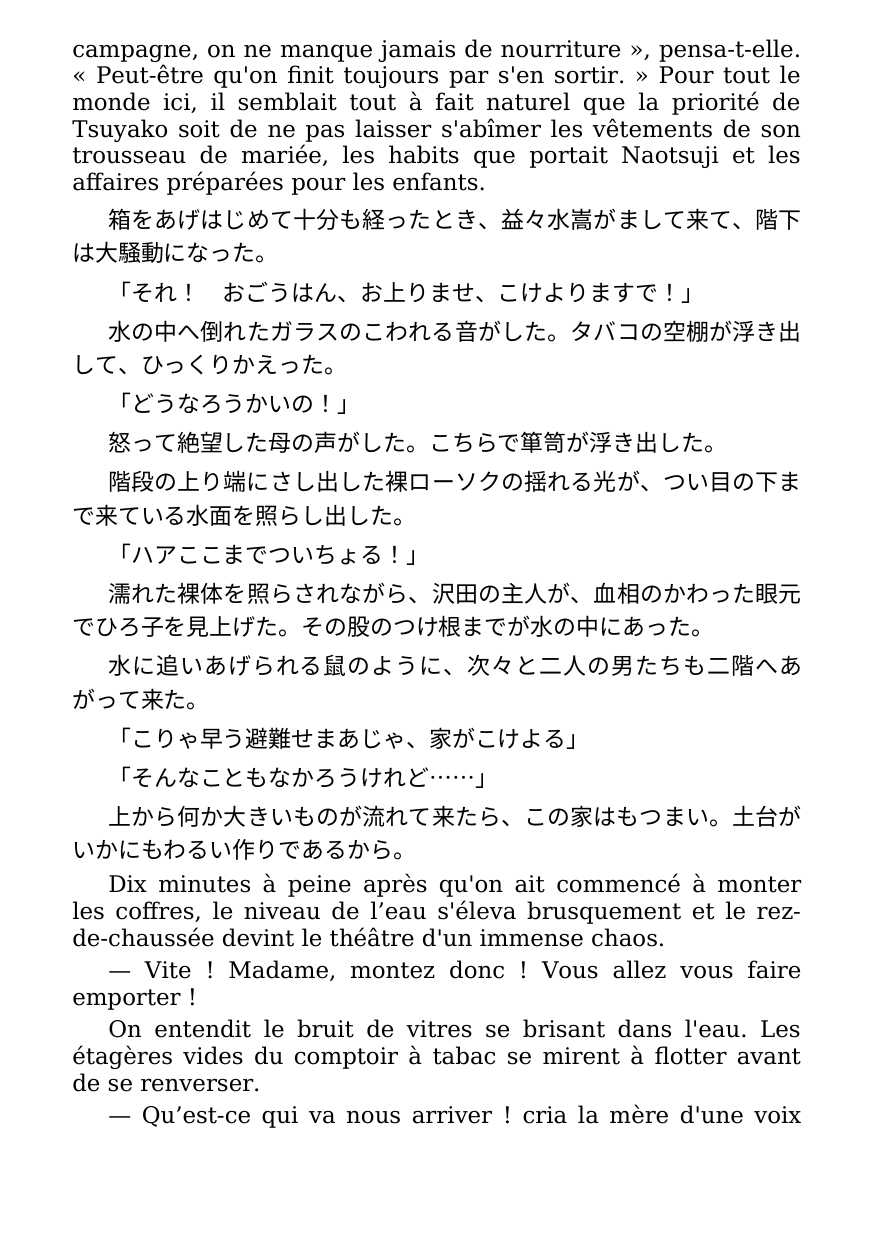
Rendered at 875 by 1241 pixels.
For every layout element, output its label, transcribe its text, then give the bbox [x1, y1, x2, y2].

text — Vite ! Madame, montez donc ! Vous allez vous faire emporter ! [72, 957, 802, 1011]
text campagne, on ne manque jamais de nourriture », pensa-t-elle. « Peut-être qu'on finit toujours par s'en sortir. » Pour tout le monde ici, il semblait tout à fait naturel que la priorité de Tsuyako soit de ne pas laisser s'abîmer les vêtements de son trousseau de mariée, les habits que portait Naotsuji et les affaires préparées pour les enfants. [72, 36, 802, 196]
text Dix minutes à peine après qu'on ait commencé à monter les coffres, le niveau de l’eau s'éleva brusquement et le rez-de-chaussée devint le théâtre d'un immense chaos. [72, 871, 802, 951]
text 「そんなこともなかろうけれど……」 [72, 760, 802, 793]
text On entendit le bruit de vitres se brisant dans l'eau. Les étagères vides du comptoir à tabac se mirent à flotter avant de se renverser. [72, 1017, 802, 1097]
text 階段の上り端にさし出した裸ローソクの揺れる光が、つい目の下まで来ている水面を照らし出した。 [72, 464, 802, 531]
text 「ハアここまでついちょる！」 [72, 537, 802, 570]
text 「それ！ おごうはん、お上りませ、こけよりますで！」 [72, 274, 802, 308]
text 水に追いあげられる鼠のように、次々と二人の男たちも二階へあがって来た。 [72, 648, 802, 715]
text 濡れた裸体を照らされながら、沢田の主人が、血相のかわった眼元でひろ子を見上げた。その股のつけ根までが水の中にあった。 [72, 576, 802, 642]
text 上から何か大きいものが流れて来たら、この家はもつまい。土台がいかにもわるい作りであるから。 [72, 799, 802, 865]
text 水の中へ倒れたガラスのこわれる音がした。タバコの空棚が浮き出して、ひっくりかえった。 [72, 313, 802, 380]
text 箱をあげはじめて十分も経ったとき、益々水嵩がまして来て、階下は大騒動になった。 [72, 202, 802, 268]
text 怒って絶望した母の声がした。こちらで箪笥が浮き出した。 [72, 425, 802, 458]
text — Qu’est-ce qui va nous arriver ! cria la mère d'une voix [72, 1102, 802, 1129]
text 「こりゃ早う避難せまあじゃ、家がこけよる」 [72, 721, 802, 754]
text 「どうなろうかいの！」 [72, 386, 802, 419]
